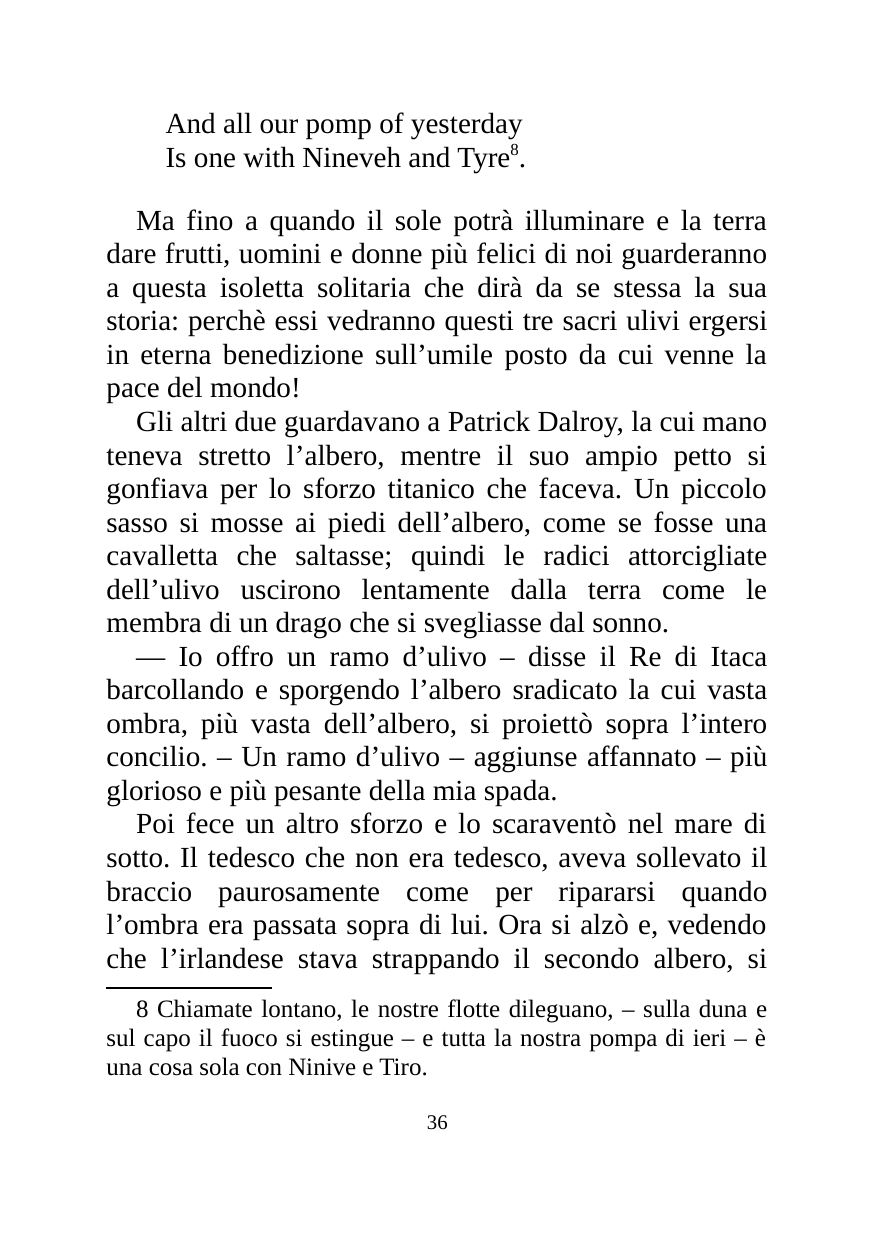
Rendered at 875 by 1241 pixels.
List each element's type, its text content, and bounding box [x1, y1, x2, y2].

text Ma fino a quando il sole potrà illuminare e la terra dare frutti, uomini e donne più felici di noi guarderanno a questa isoletta solitaria che dirà da se stessa la sua storia: perchè essi vedranno questi tre sacri ulivi ergersi in eterna benedizione sull’umile posto da cui venne la pace del mondo! [106, 203, 768, 404]
text Poi fece un altro sforzo e lo scaraventò nel mare di sotto. Il tedesco che non era tedesco, aveva sollevato il braccio paurosamente come per ripararsi quando l’ombra era passata sopra di lui. Ora si alzò e, vedendo che l’irlandese stava strappando il secondo albero, si [106, 807, 768, 974]
text — Io offro un ramo d’ulivo – disse il Re di Itaca barcollando e sporgendo l’albero sradicato la cui vasta ombra, più vasta dell’albero, si proiettò sopra l’intero concilio. – Un ramo d’ulivo – aggiunse affannato – più glorioso e più pesante della mia spada. [106, 639, 768, 807]
text Chiamate lontano, le nostre flotte dileguano, – sulla duna e sul capo il fuoco si estingue – e tutta la nostra pompa di ieri – è una cosa sola con Ninive e Tiro. [106, 994, 768, 1080]
text Gli altri due guardavano a Patrick Dalroy, la cui mano teneva stretto l’albero, mentre il suo ampio petto si gonfiava per lo sforzo titanico che faceva. Un piccolo sasso si mosse ai piedi dell’albero, come se fosse una cavalletta che saltasse; quindi le radici attorcigliate dell’ulivo uscirono lentamente dalla terra come le membra di un drago che si svegliasse dal sonno. [106, 404, 768, 639]
text And all our pomp of yesterday Is one with Nineveh and Tyre. [165, 106, 768, 173]
